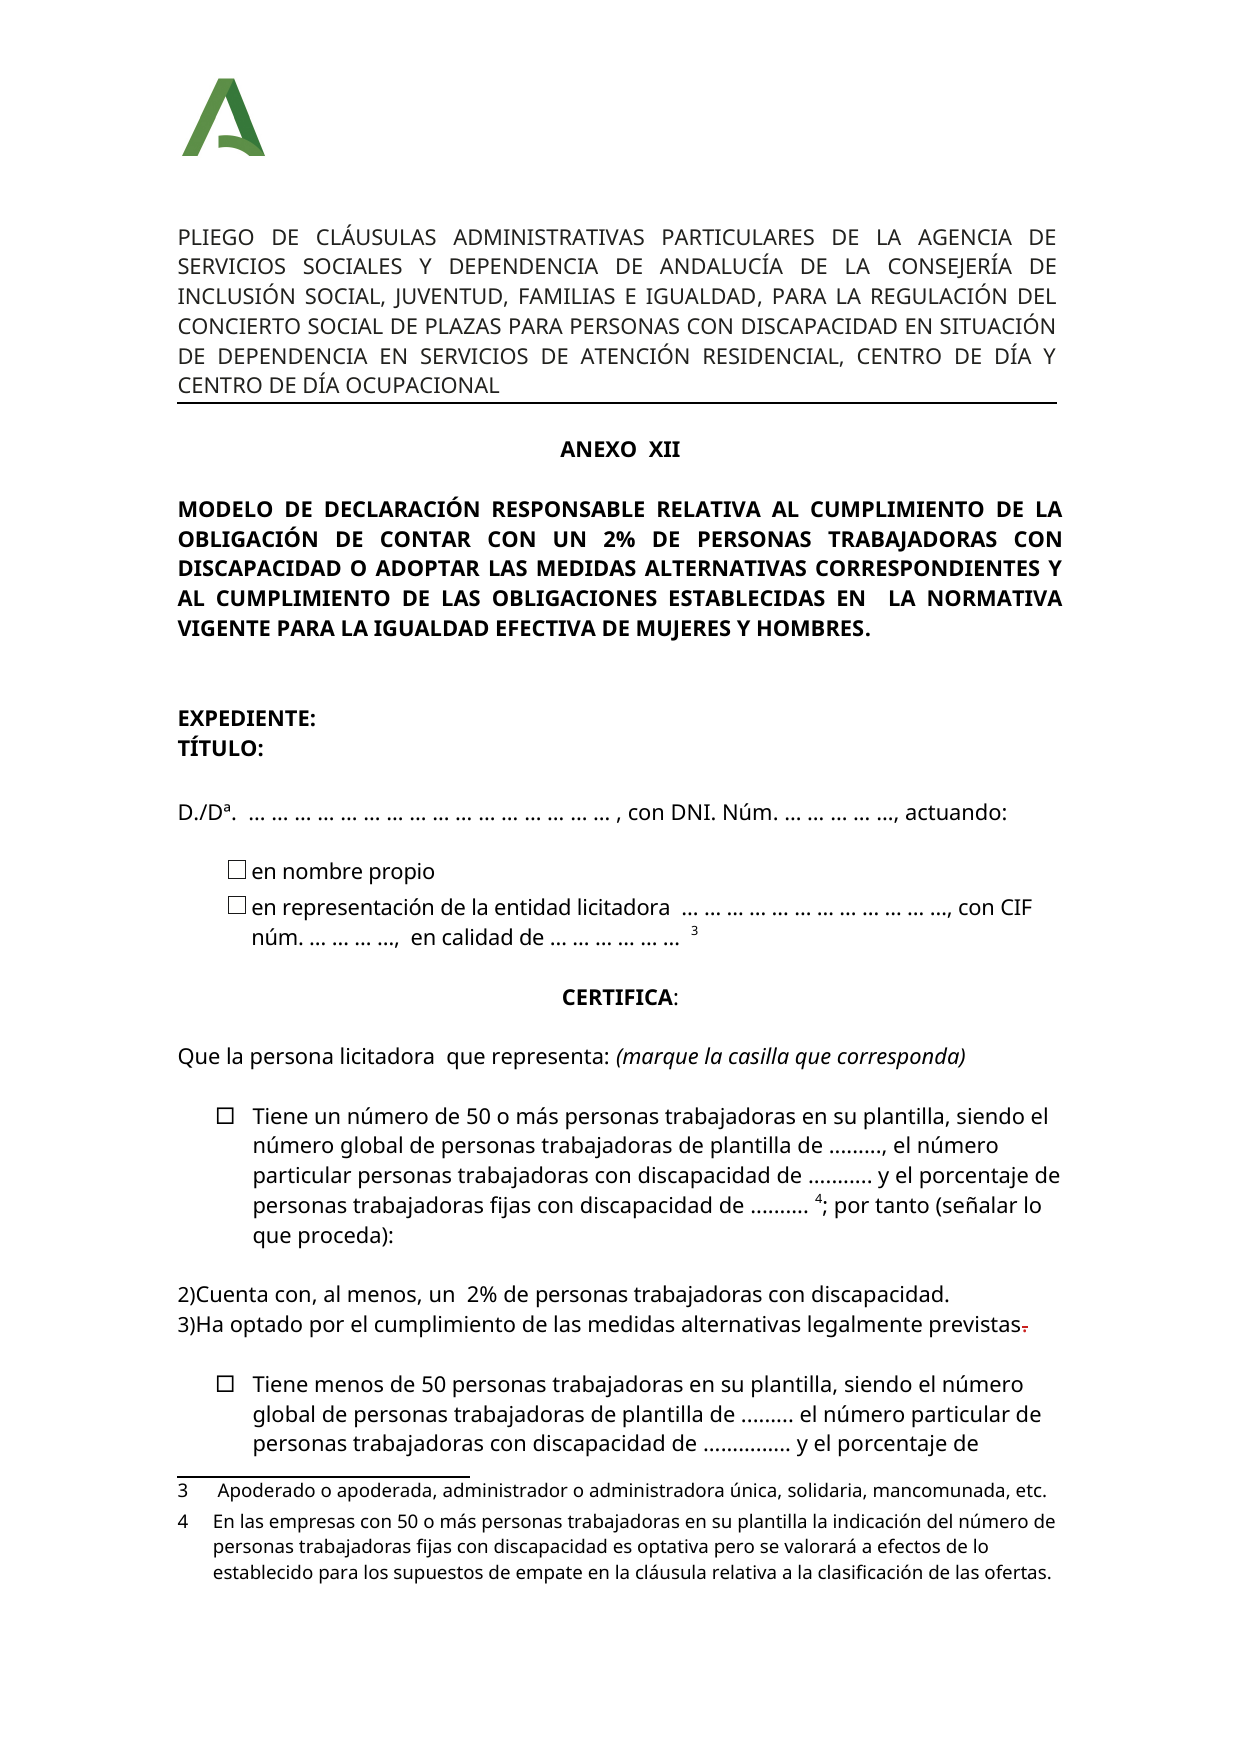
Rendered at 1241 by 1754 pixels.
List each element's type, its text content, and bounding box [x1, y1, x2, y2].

list En las empresas con 50 o más personas trabajadoras en su plantilla la indicación del número de personas trabajadoras fijas con discapacidad es optativa pero se valorará a efectos de lo establecido para los supuestos de empate en la cláusula relativa a la clasificación de las ofertas. [177, 1508, 1063, 1585]
text TÍTULO: [177, 733, 1063, 763]
subtitle ANEXO XII [177, 434, 1063, 464]
list Tiene menos de 50 personas trabajadoras en su plantilla, siendo el número global de personas trabajadoras de plantilla de ......... el número particular de personas trabajadoras con discapacidad de ............... y el porcentaje de [215, 1369, 1063, 1458]
text en nombre propio [251, 856, 1063, 886]
text MODELO DE DECLARACIÓN RESPONSABLE RELATIVA AL CUMPLIMIENTO DE LA OBLIGACIÓN DE CONTAR CON UN 2% DE PERSONAS TRABAJADORAS CON DISCAPACIDAD O ADOPTAR LAS MEDIDAS ALTERNATIVAS CORRESPONDIENTES Y AL CUMPLIMIENTO DE LAS OBLIGACIONES ESTABLECIDAS EN LA NORMATIVA VIGENTE PARA LA IGUALDAD EFECTIVA DE MUJERES Y HOMBRES. [177, 494, 1063, 643]
text Apoderado o apoderada, administrador o administradora única, solidaria, mancomunada, etc. [177, 1477, 1063, 1502]
picture [177, 73, 270, 161]
text D./Dª. … … … … … … … … … … … … … … … … , con DNI. Núm. … … … … …, actuando: [177, 797, 1063, 827]
text EXPEDIENTE: [177, 703, 1063, 733]
text en representación de la entidad licitadora … … … … … … … … … … … …, con CIF núm. … … … …, en calidad de … … … … … … [251, 892, 1063, 952]
list Ha optado por el cumplimiento de las medidas alternativas legalmente previstas. [177, 1309, 1063, 1339]
list Cuenta con, al menos, un 2% de personas trabajadoras con discapacidad. [177, 1279, 1063, 1309]
text CERTIFICA: [177, 982, 1063, 1011]
text Que la persona licitadora que representa: (marque la casilla que corresponda) [177, 1041, 1063, 1071]
list Tiene un número de 50 o más personas trabajadoras en su plantilla, siendo el número global de personas trabajadoras de plantilla de ........., el número particular personas trabajadoras con discapacidad de ........... y el porcentaje de personas trabajadoras fijas con discapacidad de .......... ; por tanto (señalar lo que proceda): [215, 1101, 1063, 1250]
text PLIEGO DE CLÁUSULAS ADMINISTRATIVAS PARTICULARES DE LA AGENCIA DE SERVICIOS SOCIALES Y DEPENDENCIA DE ANDALUCÍA DE LA CONSEJERÍA DE INCLUSIÓN SOCIAL, JUVENTUD, FAMILIAS E IGUALDAD, PARA LA REGULACIÓN DEL CONCIERTO SOCIAL DE PLAZAS PARA PERSONAS CON DISCAPACIDAD EN SITUACIÓN DE DEPENDENCIA EN SERVICIOS DE ATENCIÓN RESIDENCIAL, CENTRO DE DÍA Y CENTRO DE DÍA OCUPACIONAL [177, 222, 1057, 402]
